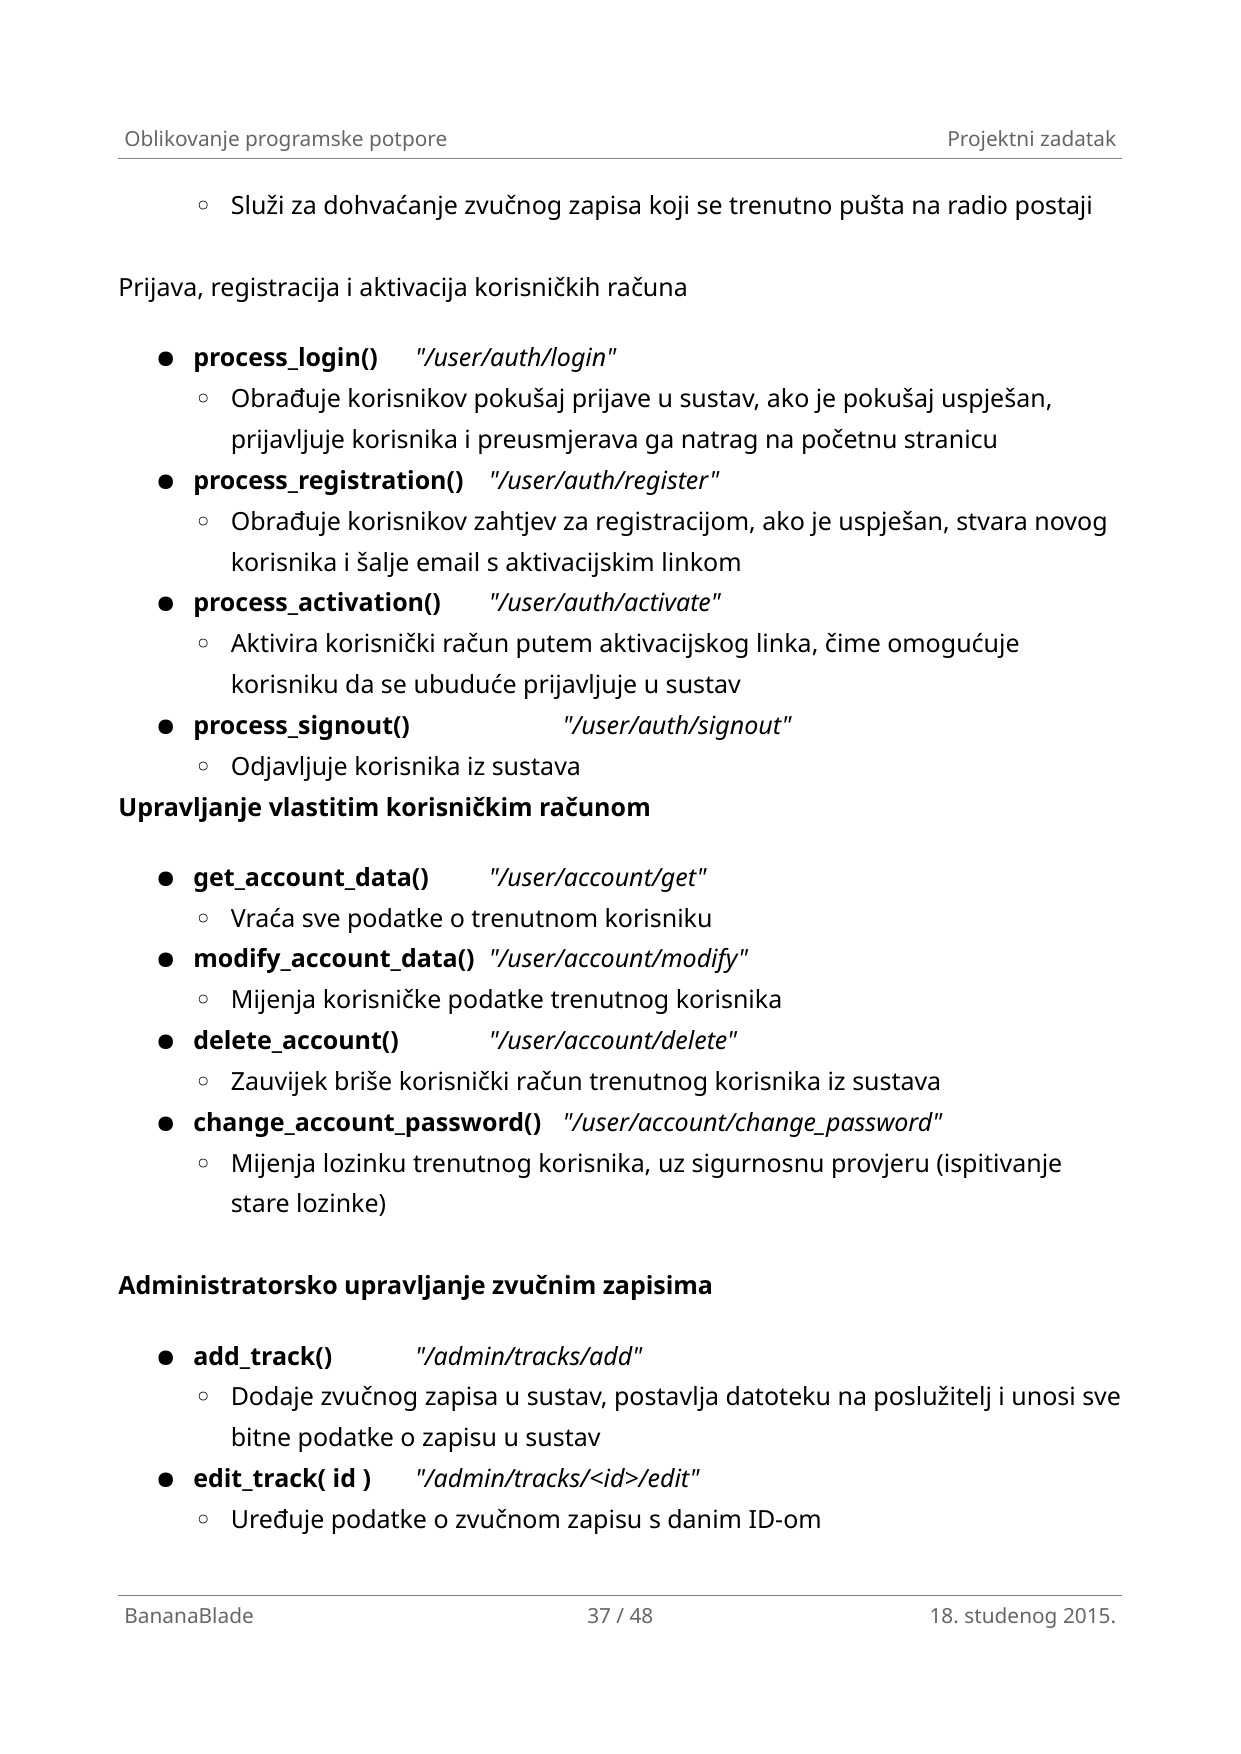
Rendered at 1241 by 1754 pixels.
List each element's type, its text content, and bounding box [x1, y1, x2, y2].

list process_signout() "/user/auth/signout" [156, 707, 1122, 742]
list modify_account_data() "/user/account/modify" [156, 941, 1122, 975]
list Mijenja korisničke podatke trenutnog korisnika [193, 982, 1122, 1016]
list Aktivira korisnički račun putem aktivacijskog linka, čime omogućuje korisniku da se ubuduće prijavljuje u sustav [193, 626, 1122, 701]
list Uređuje podatke o zvučnom zapisu s danim ID-om [193, 1501, 1122, 1536]
text Administratorsko upravljanje zvučnim zapisima [118, 1268, 1122, 1302]
list Obrađuje korisnikov pokušaj prijave u sustav, ako je pokušaj uspješan, prijavljuje korisnika i preusmjerava ga natrag na početnu stranicu [193, 381, 1122, 456]
list change_account_password() "/user/account/change_password" [156, 1104, 1122, 1138]
list process_activation() "/user/auth/activate" [156, 585, 1122, 619]
list Dodaje zvučnog zapisa u sustav, postavlja datoteku na poslužitelj i unosi sve bitne podatke o zapisu u sustav [193, 1379, 1122, 1454]
list Vraća sve podatke o trenutnom korisniku [193, 900, 1122, 934]
list Zauvijek briše korisnički račun trenutnog korisnika iz sustava [193, 1064, 1122, 1098]
list Odjavljuje korisnika iz sustava [193, 748, 1122, 782]
list process_login() "/user/auth/login" [156, 340, 1122, 374]
list delete_account() "/user/account/delete" [156, 1023, 1122, 1057]
list Obrađuje korisnikov zahtjev za registracijom, ako je uspješan, stvara novog korisnika i šalje email s aktivacijskim linkom [193, 503, 1122, 578]
list get_account_data() "/user/account/get" [156, 859, 1122, 893]
list edit_track( id ) "/admin/tracks/<id>/edit" [156, 1461, 1122, 1495]
text Prijava, registracija i aktivacija korisničkih računa [118, 270, 1122, 304]
list Mijenja lozinku trenutnog korisnika, uz sigurnosnu provjeru (ispitivanje stare lozinke) [193, 1145, 1122, 1220]
list add_track() "/admin/tracks/add" [156, 1338, 1122, 1372]
text Upravljanje vlastitim korisničkim računom [118, 789, 1122, 823]
list Služi za dohvaćanje zvučnog zapisa koji se trenutno pušta na radio postaji [193, 188, 1122, 222]
list process_registration() "/user/auth/register" [156, 462, 1122, 497]
